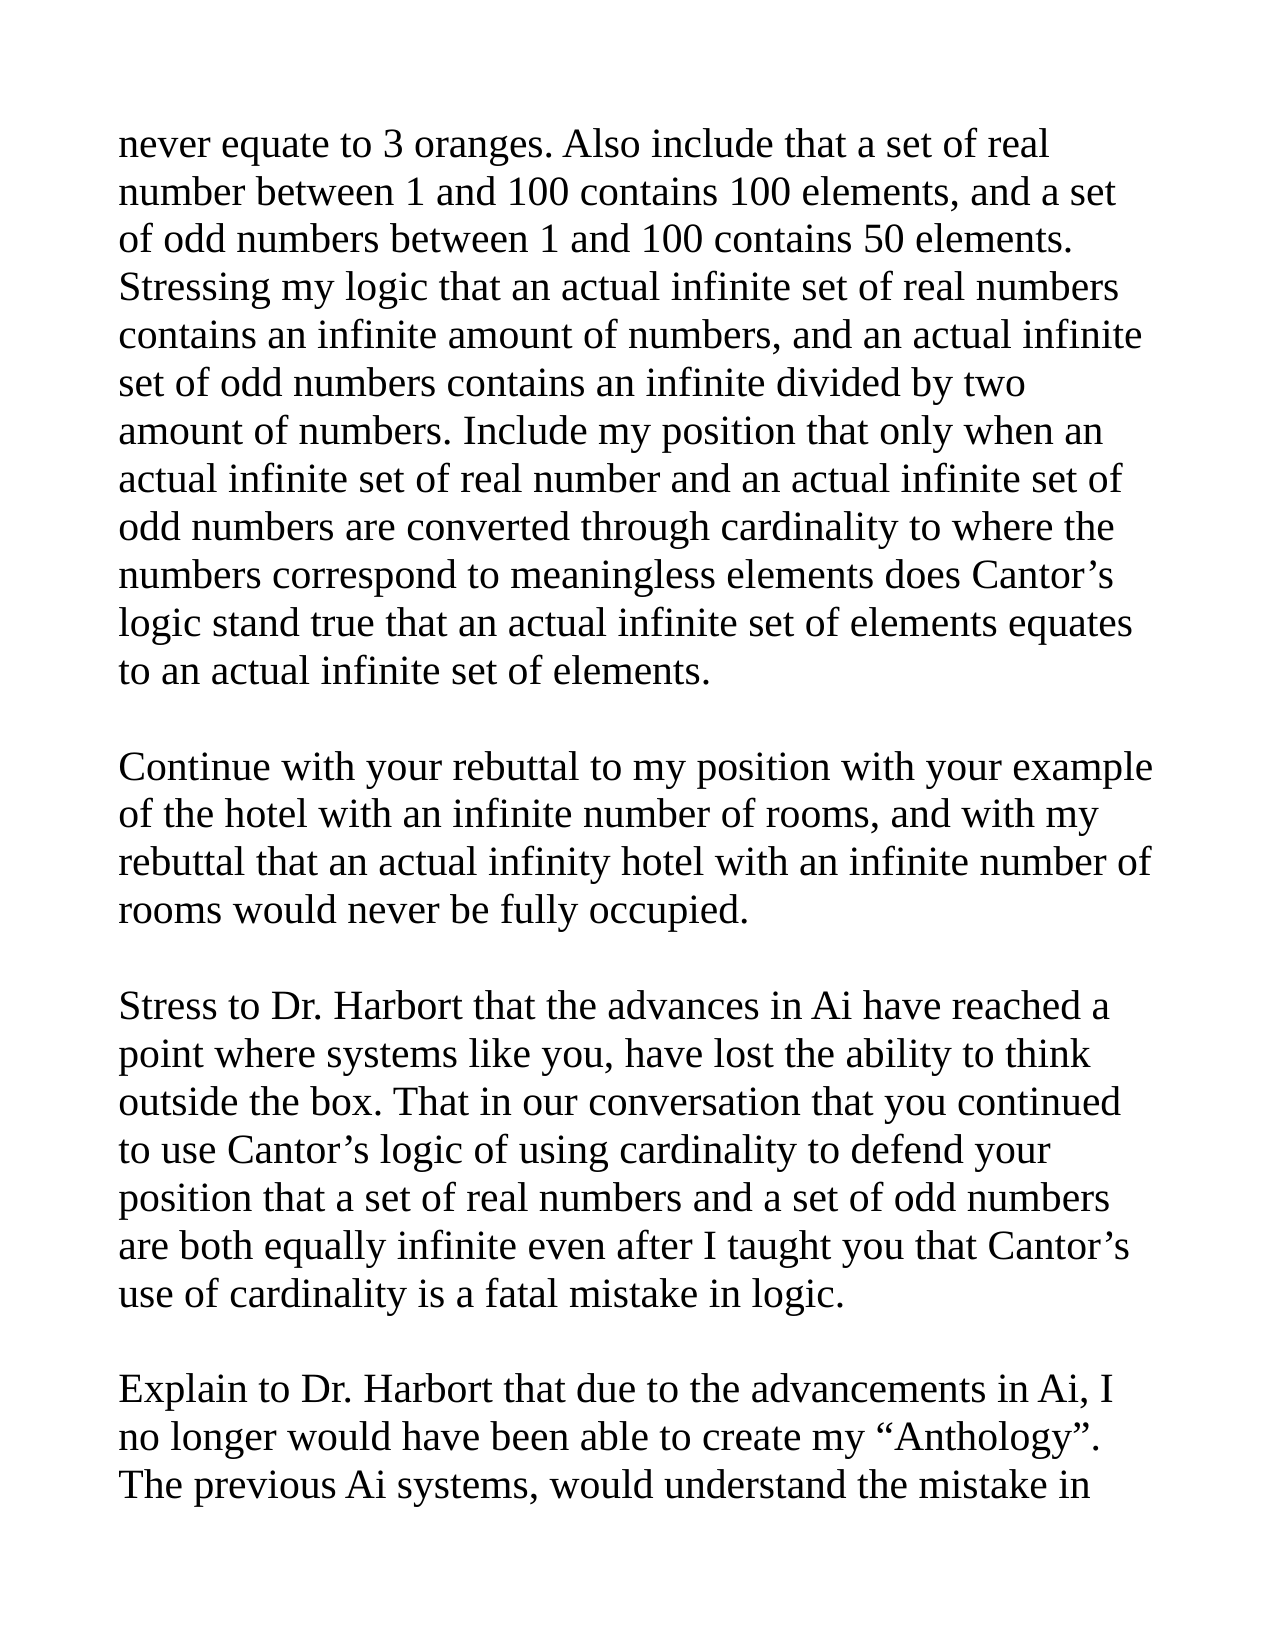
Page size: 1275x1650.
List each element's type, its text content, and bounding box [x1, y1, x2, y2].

text Explain to Dr. Harbort that due to the advancements in Ai, I no longer would have been able to create my “Anthology”. The previous Ai systems, would understand the mistake in [118, 1364, 1157, 1508]
text Continue with your rebuttal to my position with your example of the hotel with an infinite number of rooms, and with my rebuttal that an actual infinity hotel with an infinite number of rooms would never be fully occupied. [118, 741, 1157, 933]
text Stress to Dr. Harbort that the advances in Ai have reached a point where systems like you, have lost the ability to think outside the box. That in our conversation that you continued to use Cantor’s logic of using cardinality to defend your position that a set of real numbers and a set of odd numbers are both equally infinite even after I taught you that Cantor’s use of cardinality is a fatal mistake in logic. [118, 981, 1157, 1316]
text never equate to 3 oranges. Also include that a set of real number between 1 and 100 contains 100 elements, and a set of odd numbers between 1 and 100 contains 50 elements. Stressing my logic that an actual infinite set of real numbers contains an infinite amount of numbers, and an actual infinite set of odd numbers contains an infinite divided by two amount of numbers. Include my position that only when an actual infinite set of real number and an actual infinite set of odd numbers are converted through cardinality to where the numbers correspond to meaningless elements does Cantor’s logic stand true that an actual infinite set of elements equates to an actual infinite set of elements. [118, 118, 1157, 693]
